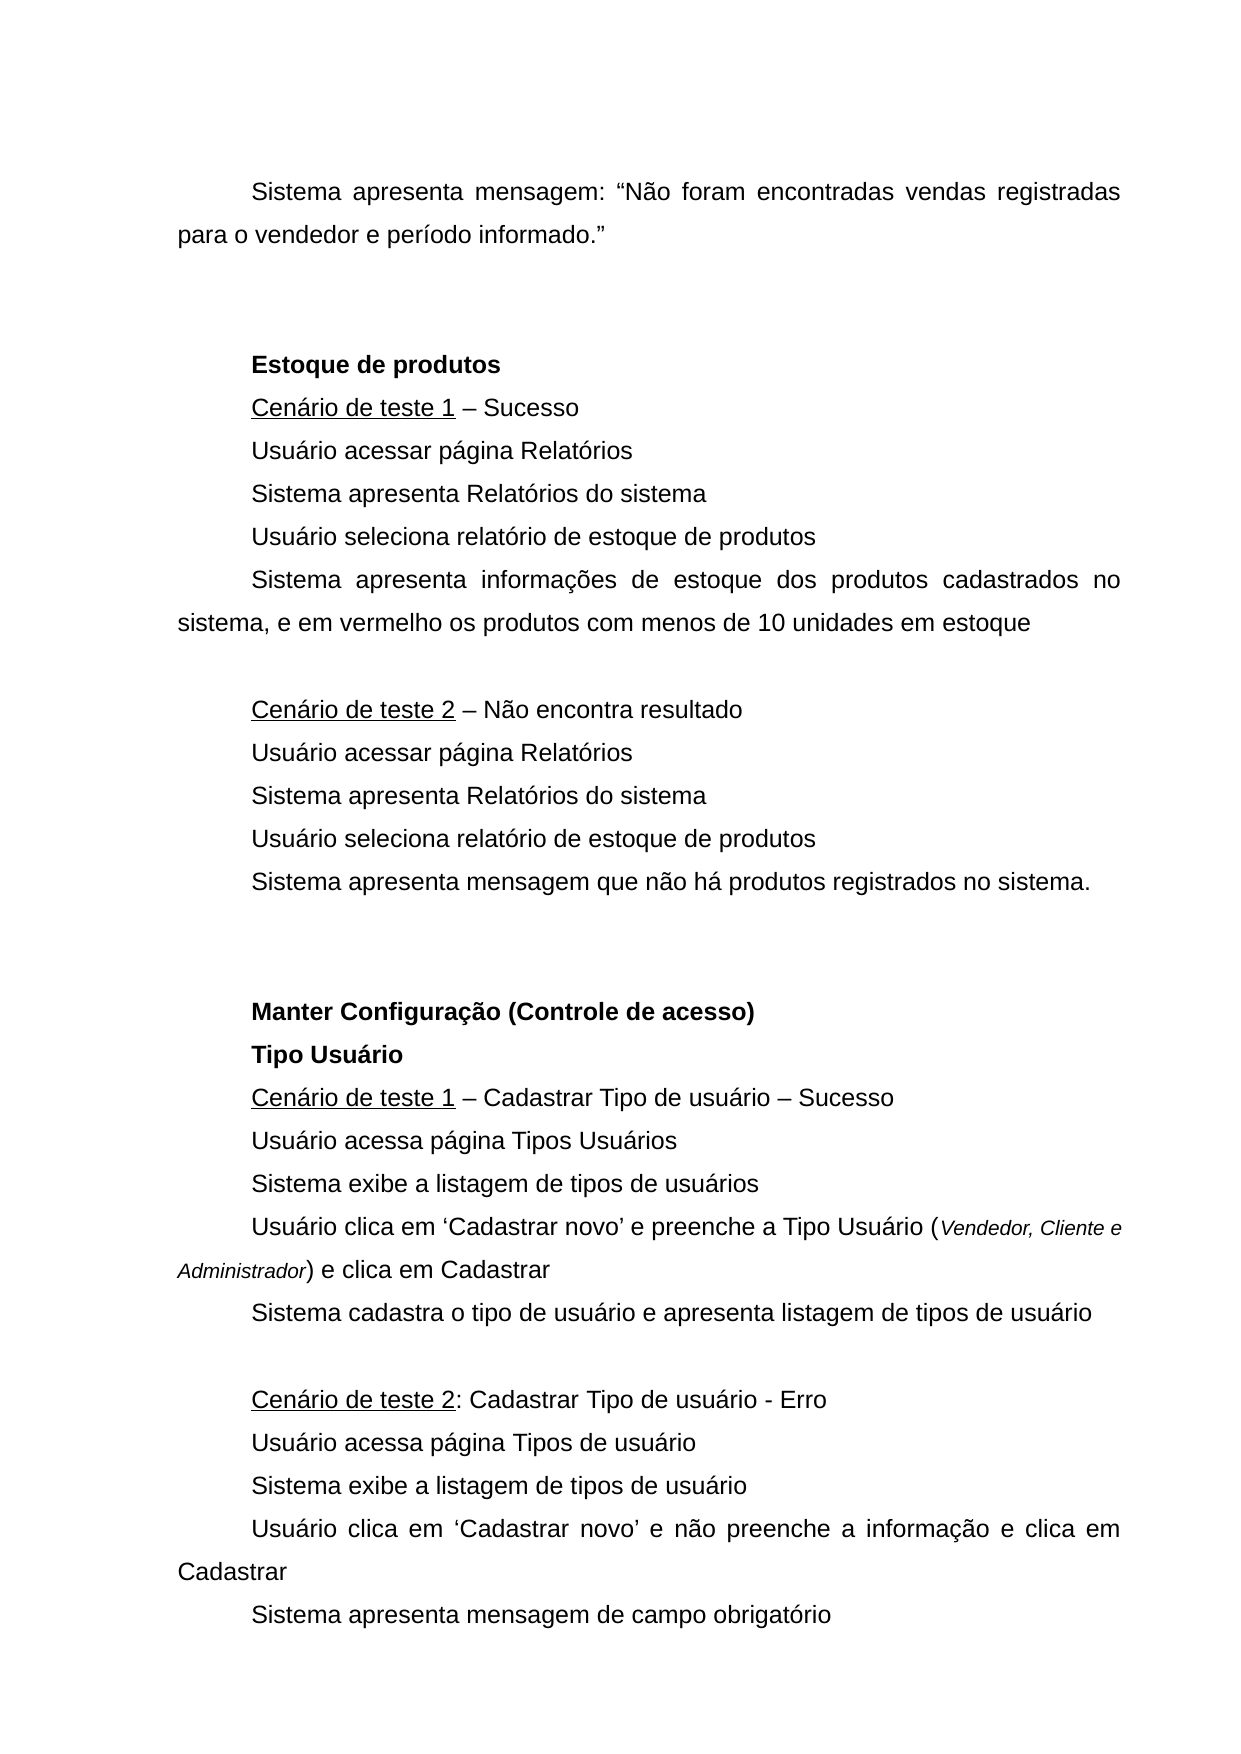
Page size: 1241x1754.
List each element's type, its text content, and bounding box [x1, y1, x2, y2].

text Tipo Usuário [177, 1040, 1122, 1068]
text Sistema cadastra o tipo de usuário e apresenta listagem de tipos de usuário [177, 1298, 1122, 1327]
text Sistema apresenta mensagem de campo obrigatório [177, 1600, 1122, 1629]
text Usuário seleciona relatório de estoque de produtos [177, 522, 1122, 551]
text Sistema apresenta Relatórios do sistema [177, 781, 1122, 810]
text Usuário clica em ‘Cadastrar novo’ e não preenche a informação e clica em Cadastrar [177, 1514, 1122, 1586]
text Sistema exibe a listagem de tipos de usuário [177, 1471, 1122, 1500]
text Cenário de teste 2 – Não encontra resultado [177, 695, 1122, 723]
text Cenário de teste 2: Cadastrar Tipo de usuário - Erro [177, 1385, 1122, 1413]
text Sistema apresenta mensagem que não há produtos registrados no sistema. [177, 867, 1122, 896]
text Manter Configuração (Controle de acesso) [177, 997, 1122, 1025]
text Usuário acessa página Tipos de usuário [177, 1428, 1122, 1457]
text Estoque de produtos [177, 350, 1122, 378]
text Usuário acessar página Relatórios [177, 436, 1122, 465]
text Usuário acessa página Tipos Usuários [177, 1126, 1122, 1155]
text Sistema exibe a listagem de tipos de usuários [177, 1169, 1122, 1198]
text Usuário seleciona relatório de estoque de produtos [177, 824, 1122, 853]
text Sistema apresenta mensagem: “Não foram encontradas vendas registradas para o vendedor e período informado.” [177, 177, 1122, 249]
text Sistema apresenta informações de estoque dos produtos cadastrados no sistema, e em vermelho os produtos com menos de 10 unidades em estoque [177, 565, 1122, 637]
text Cenário de teste 1 – Cadastrar Tipo de usuário – Sucesso [177, 1083, 1122, 1112]
text Sistema apresenta Relatórios do sistema [177, 479, 1122, 508]
text Usuário clica em ‘Cadastrar novo’ e preenche a Tipo Usuário (Vendedor, Cliente e Administrador) e clica em Cadastrar [177, 1212, 1122, 1284]
text Usuário acessar página Relatórios [177, 738, 1122, 767]
text Cenário de teste 1 – Sucesso [177, 393, 1122, 422]
